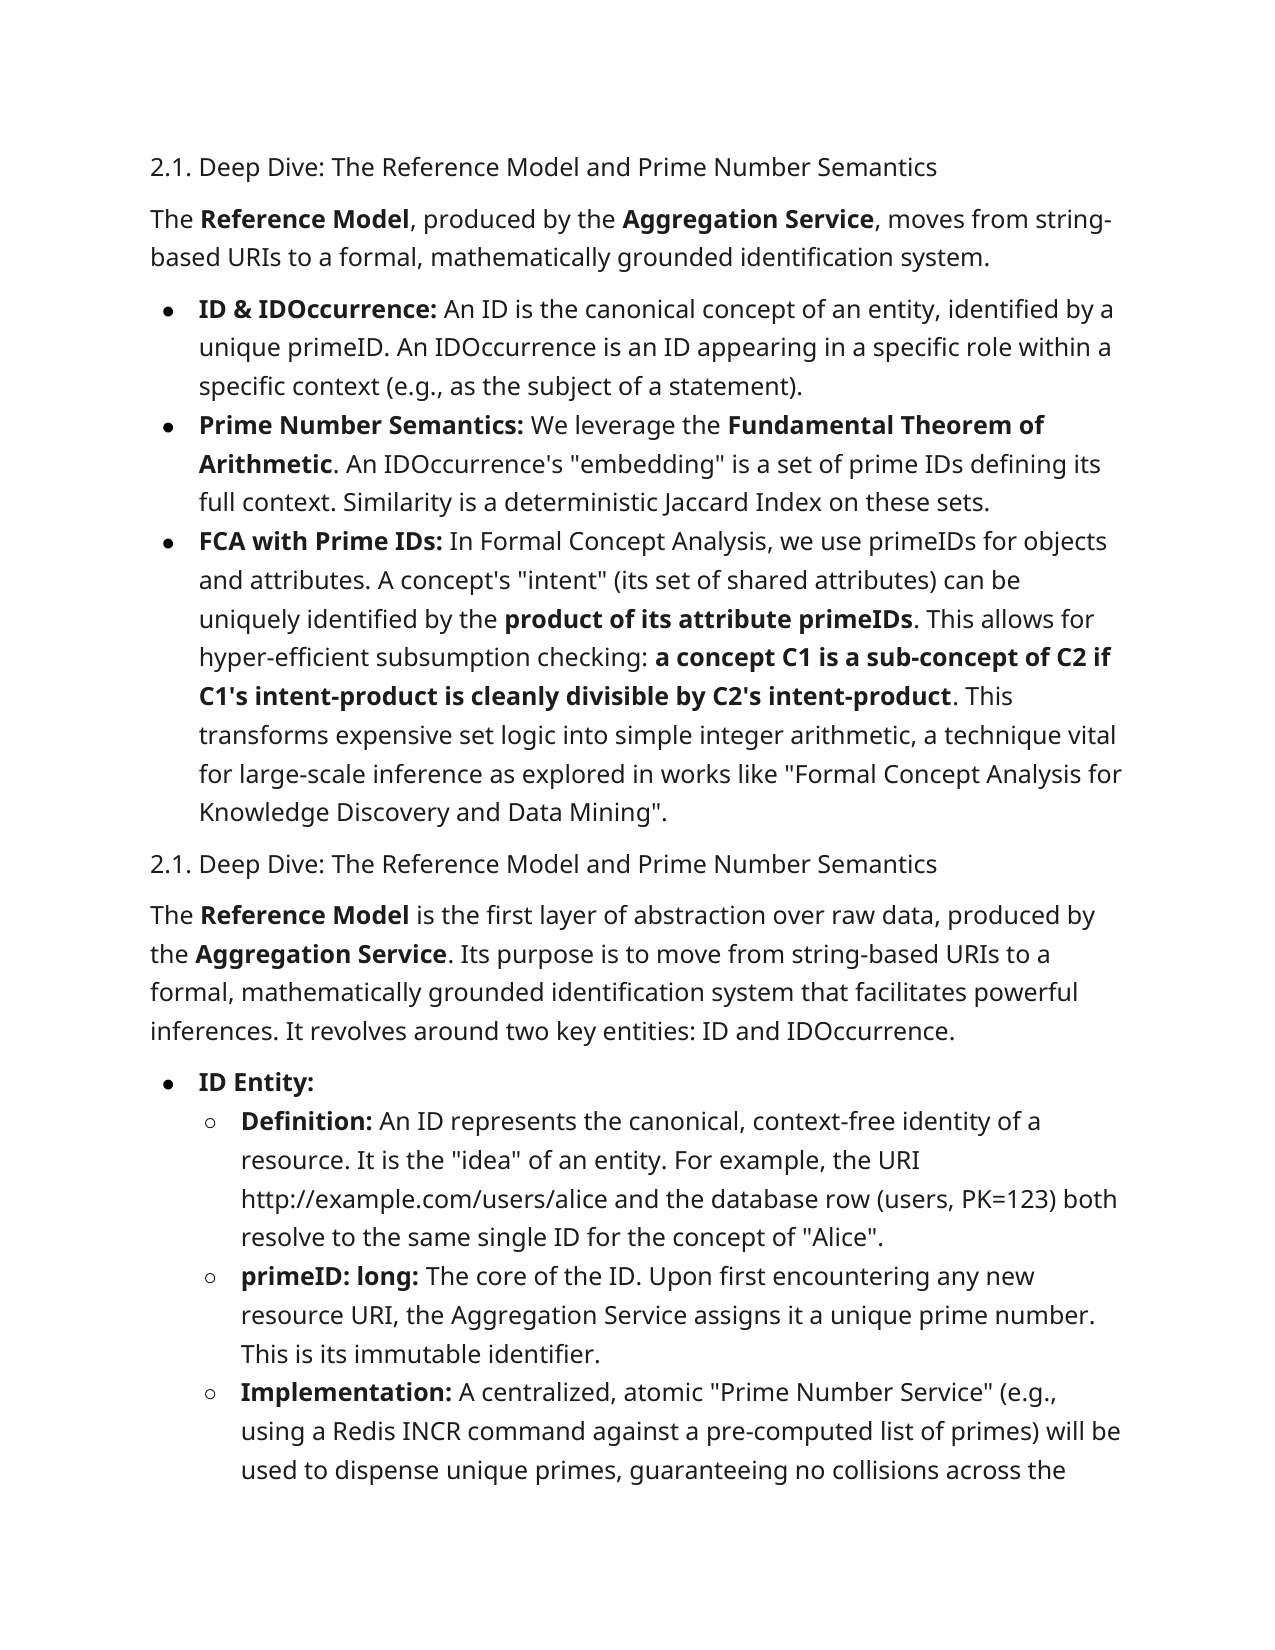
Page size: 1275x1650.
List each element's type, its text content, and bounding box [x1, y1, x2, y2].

list Implementation: A centralized, atomic "Prime Number Service" (e.g., using a Redis INCR command against a pre-computed list of primes) will be used to dispense unique primes, guaranteeing no collisions across the [203, 1375, 1125, 1487]
text The Reference Model, produced by the Aggregation Service, moves from string-based URIs to a formal, mathematically grounded identification system. [150, 201, 1125, 274]
subtitle 2.1. Deep Dive: The Reference Model and Prime Number Semantics [150, 846, 1125, 880]
list ID & IDOccurrence: An ID is the canonical concept of an entity, identified by a unique primeID. An IDOccurrence is an ID appearing in a specific role within a specific context (e.g., as the subject of a statement). [161, 291, 1125, 403]
list Definition: An ID represents the canonical, context-free identity of a resource. It is the "idea" of an entity. For example, the URI http://example.com/users/alice and the database row (users, PK=123) both resolve to the same single ID for the concept of "Alice". [203, 1104, 1125, 1254]
subtitle 2.1. Deep Dive: The Reference Model and Prime Number Semantics [150, 150, 1125, 184]
list FCA with Prime IDs: In Formal Concept Analysis, we use primeIDs for objects and attributes. A concept's "intent" (its set of shared attributes) can be uniquely identified by the product of its attribute primeIDs. This allows for hyper-efficient subsumption checking: a concept C1 is a sub-concept of C2 if C1's intent-product is cleanly divisible by C2's intent-product. This transforms expensive set logic into simple integer arithmetic, a technique vital for large-scale inference as explored in works like "Formal Concept Analysis for Knowledge Discovery and Data Mining". [161, 524, 1125, 829]
list ID Entity: [161, 1065, 1125, 1099]
text The Reference Model is the first layer of abstraction over raw data, produced by the Aggregation Service. Its purpose is to move from string-based URIs to a formal, mathematically grounded identification system that facilitates powerful inferences. It revolves around two key entities: ID and IDOccurrence. [150, 897, 1125, 1048]
list primeID: long: The core of the ID. Upon first encountering any new resource URI, the Aggregation Service assigns it a unique prime number. This is its immutable identifier. [203, 1259, 1125, 1370]
list Prime Number Semantics: We leverage the Fundamental Theorem of Arithmetic. An IDOccurrence's "embedding" is a set of prime IDs defining its full context. Similarity is a deterministic Jaccard Index on these sets. [161, 407, 1125, 519]
